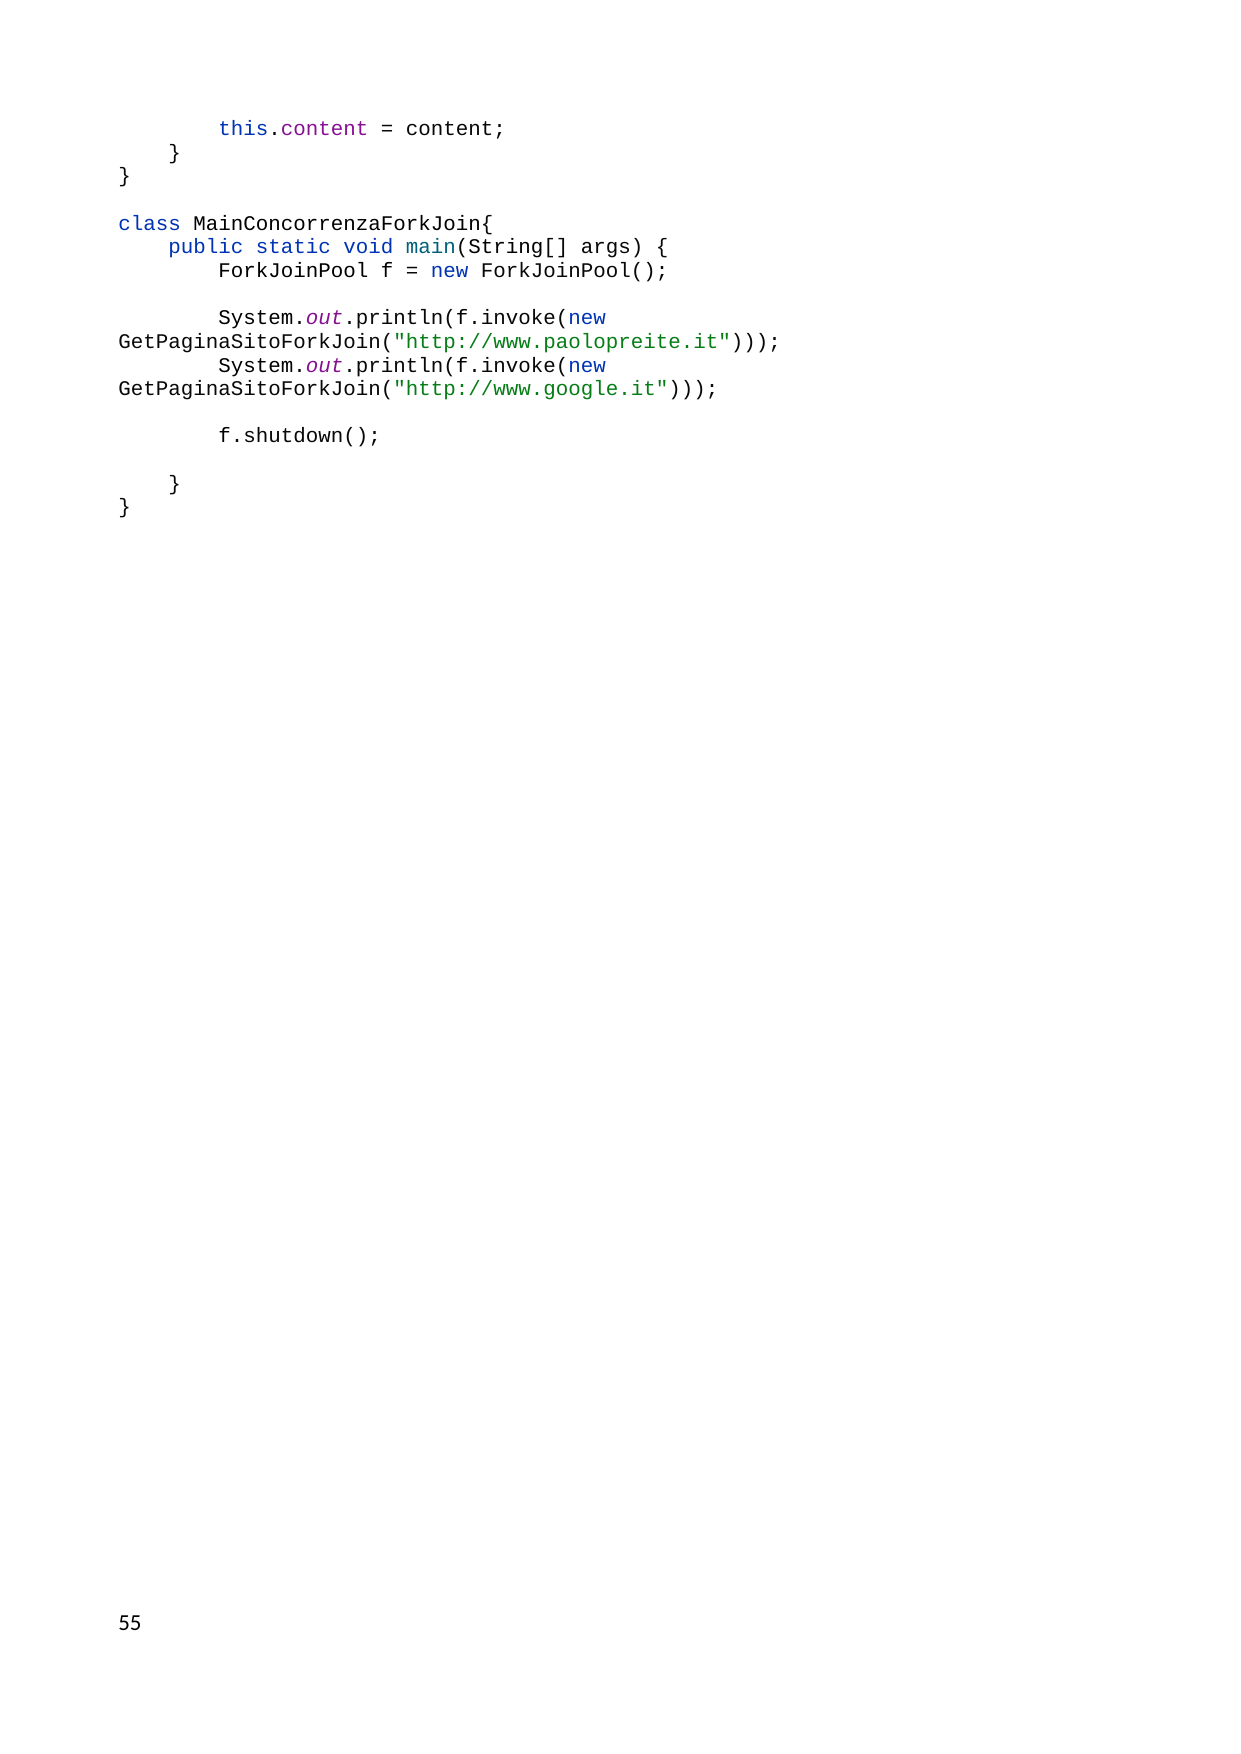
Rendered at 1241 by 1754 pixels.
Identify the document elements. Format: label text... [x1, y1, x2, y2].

text this.content = content; } } class MainConcorrenzaForkJoin{ public static void main(String[] args) { ForkJoinPool f = new ForkJoinPool(); System.out.println(f.invoke(new GetPaginaSitoForkJoin("http://www.paolopreite.it"))); System.out.println(f.invoke(new GetPaginaSitoForkJoin("http://www.google.it"))); f.shutdown(); } } [118, 118, 1122, 520]
